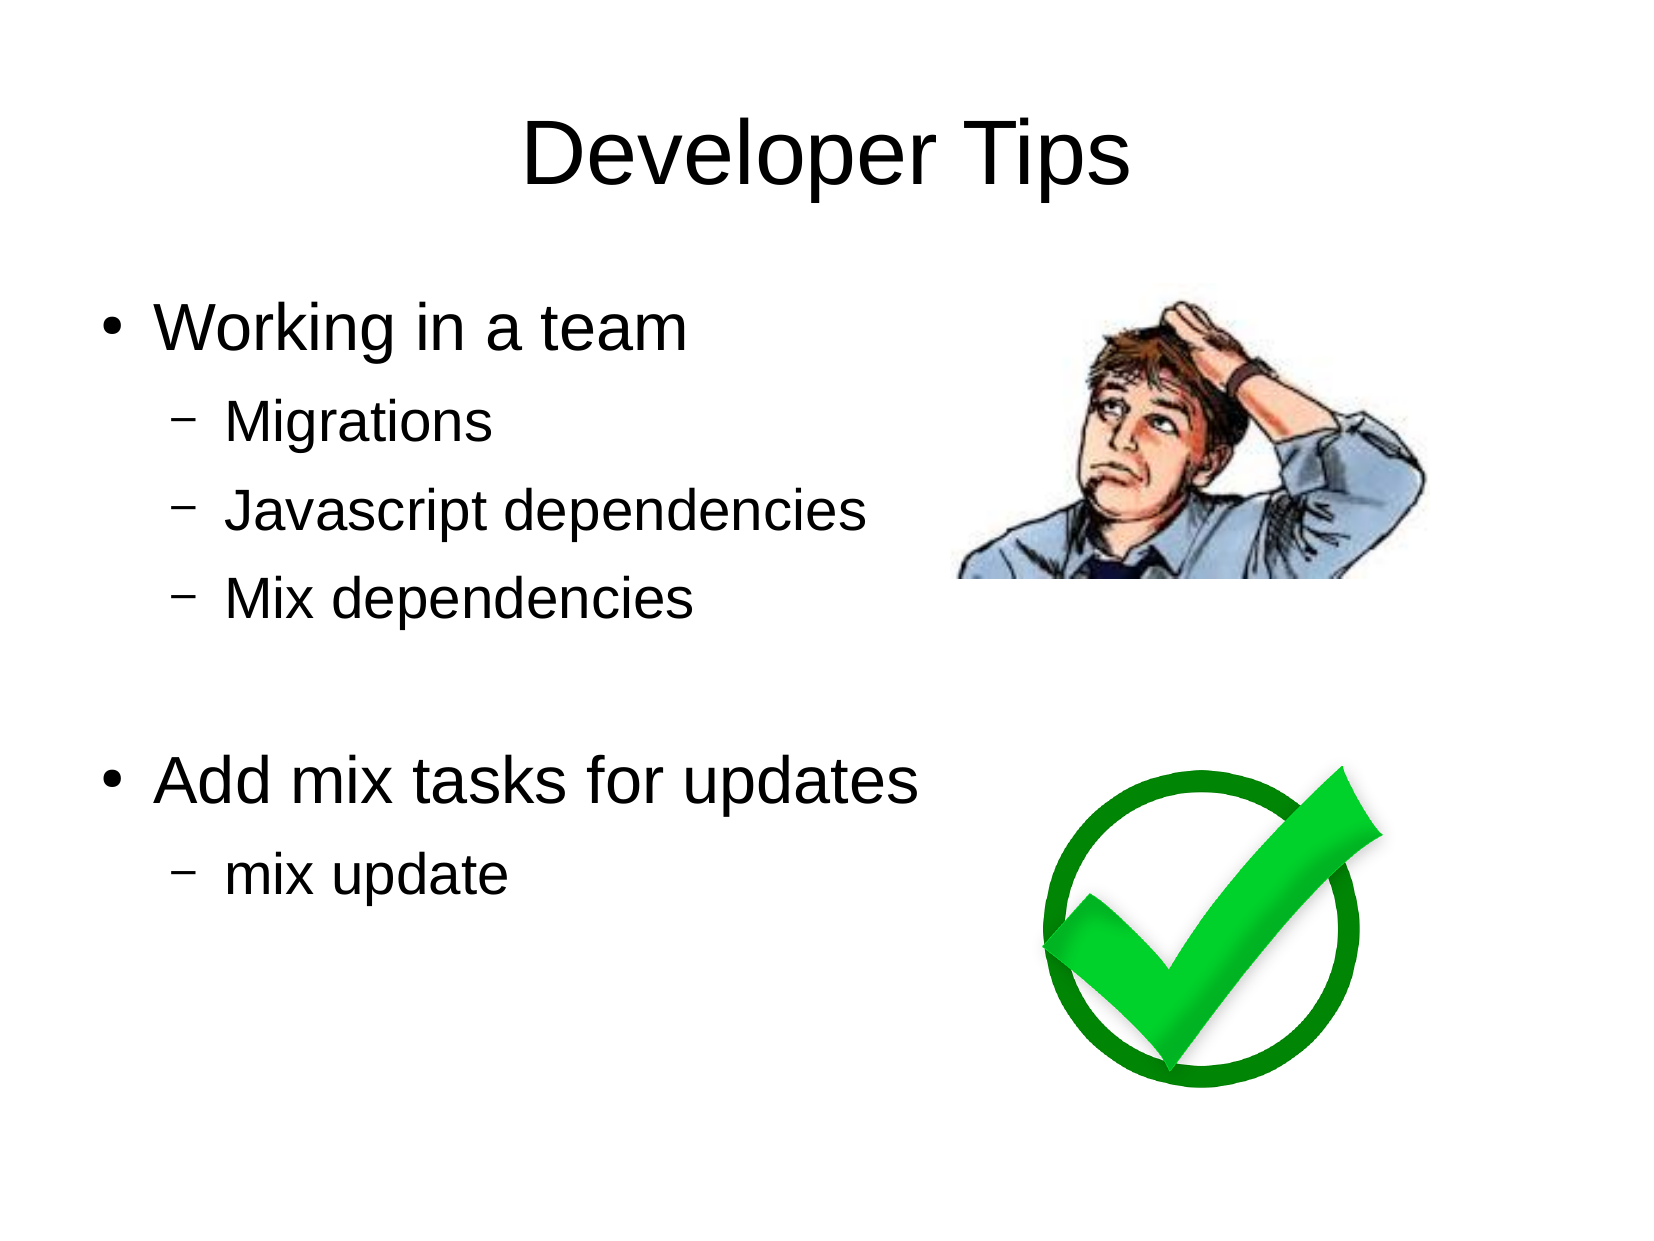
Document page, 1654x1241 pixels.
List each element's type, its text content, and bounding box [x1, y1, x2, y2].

picture [950, 283, 1430, 579]
picture [933, 755, 1506, 1114]
list Working in a team Migrations Javascript dependencies Mix dependencies Add mix tasks for updates mix update [82, 290, 1571, 1010]
title Developer Tips [82, 49, 1571, 257]
